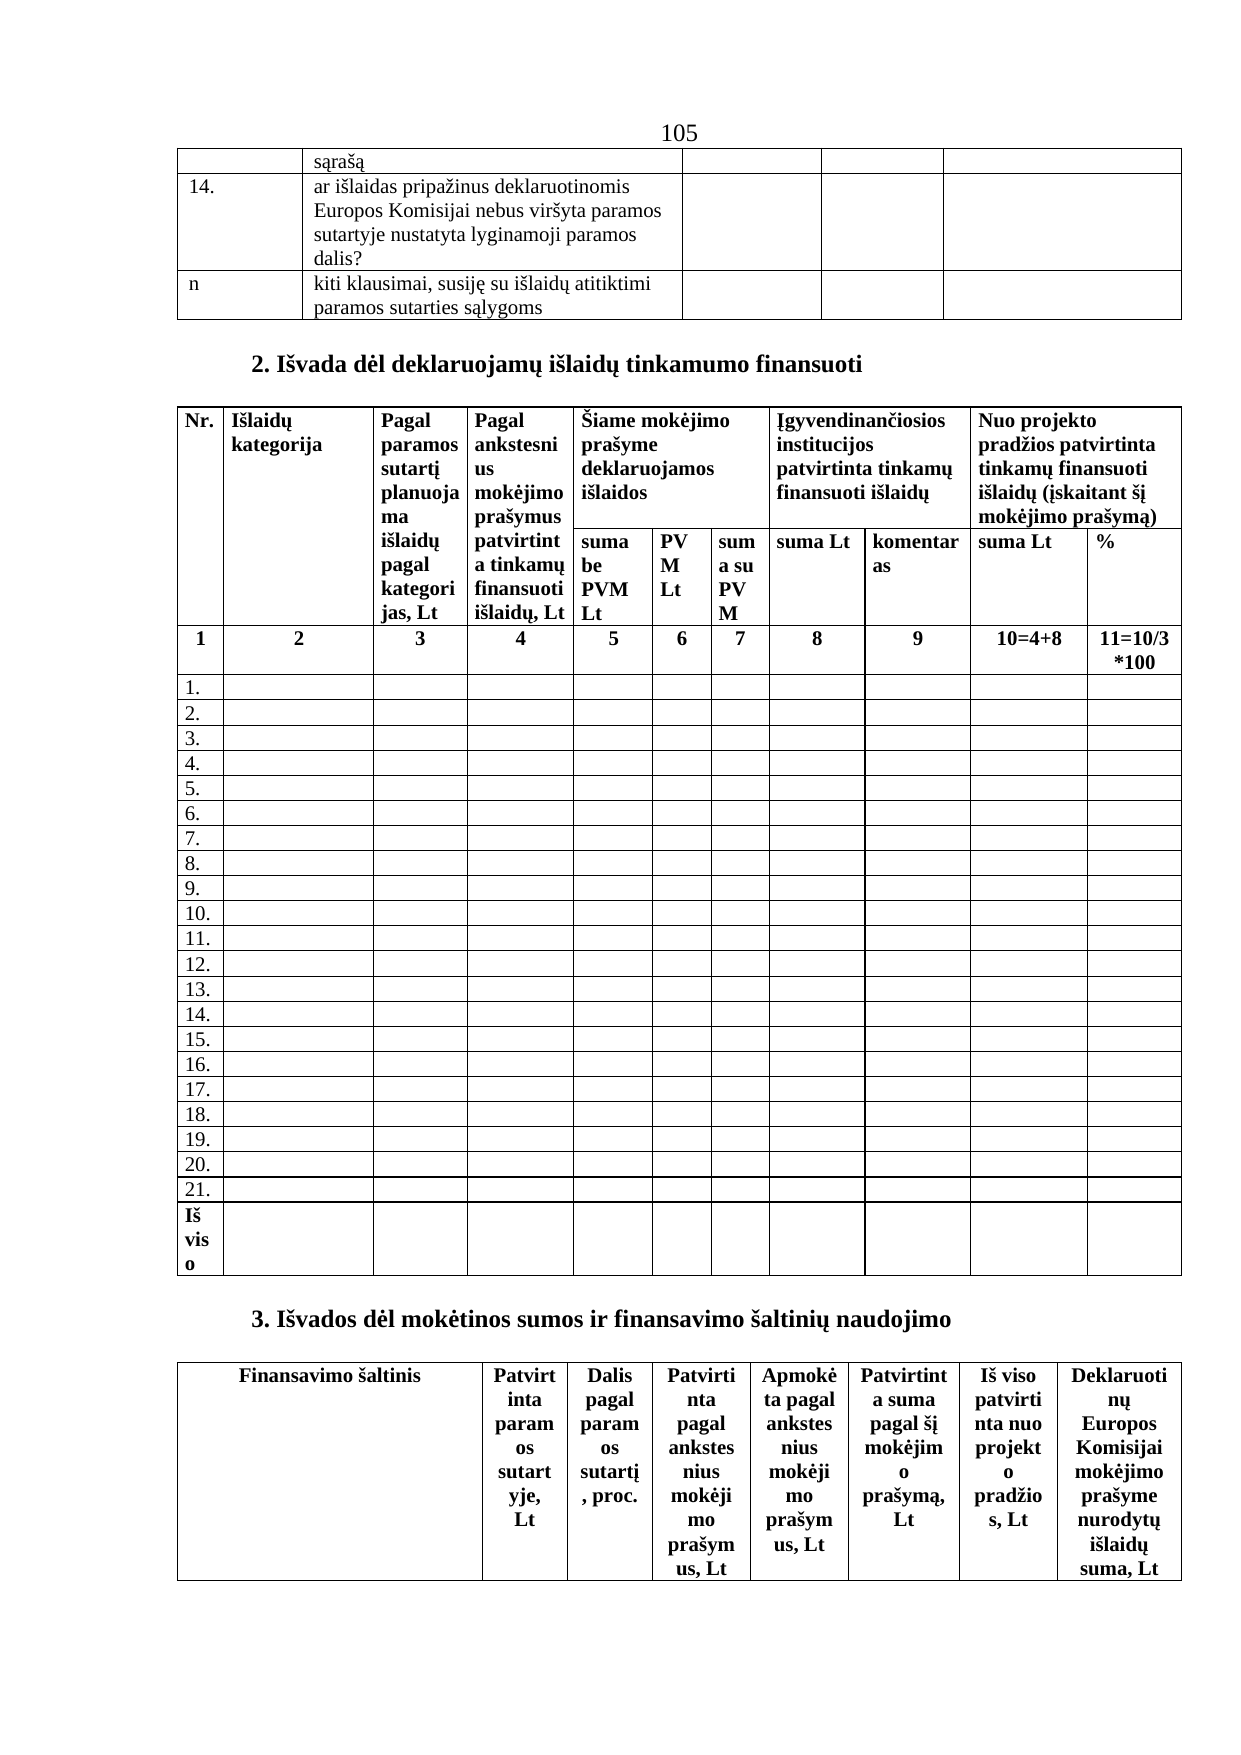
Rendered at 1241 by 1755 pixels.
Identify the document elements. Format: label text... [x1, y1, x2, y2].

table_cell [1088, 1077, 1181, 1101]
table_cell [224, 1002, 373, 1026]
table_cell [574, 926, 652, 950]
text 3. Išvados dėl mokėtinos sumos ir finansavimo šaltinių naudojimo [177, 1304, 1181, 1333]
table_cell [1088, 1102, 1181, 1126]
table_cell [1088, 851, 1181, 875]
table_cell [1088, 675, 1181, 699]
table_cell [683, 174, 821, 270]
table_cell [971, 726, 1087, 749]
table_cell [224, 851, 373, 875]
table_cell 9. [178, 876, 223, 900]
table_cell 5 [574, 626, 652, 674]
table_cell [574, 726, 652, 749]
table_cell [1088, 926, 1181, 950]
table_cell [971, 876, 1087, 900]
table_cell [653, 876, 711, 900]
table_cell [374, 876, 467, 900]
table_cell [1088, 1127, 1181, 1151]
table_cell 13. [178, 977, 223, 1001]
table_cell ar išlaidas pripažinus deklaruotinomis Europos Komisijai nebus viršyta paramos sutartyje nustatyta lyginamoji paramos dalis? [303, 174, 682, 270]
table_cell 11. [178, 926, 223, 950]
table_cell [374, 675, 467, 699]
table_cell [712, 851, 769, 875]
table_cell [712, 1127, 769, 1151]
table_cell [866, 876, 970, 900]
table_cell [712, 700, 769, 724]
table_cell [1088, 1152, 1181, 1176]
table_cell [374, 1077, 467, 1101]
table_cell [770, 1127, 864, 1151]
table_cell [653, 1052, 711, 1076]
table_cell [653, 1027, 711, 1051]
table_cell [468, 876, 573, 900]
table_cell [468, 951, 573, 976]
table_cell [683, 149, 821, 173]
table_header Nr. [178, 408, 223, 625]
table_cell [971, 1203, 1087, 1275]
table_cell [770, 851, 864, 875]
table_cell [866, 951, 970, 976]
table_header Patvirtinta suma pagal šį mokėjimo prašymą, Lt [849, 1363, 959, 1579]
table_cell suma Lt [971, 529, 1087, 625]
table_cell [971, 700, 1087, 724]
table_header Iš viso patvirtinta nuo projekto pradžios, Lt [960, 1363, 1057, 1579]
table_cell [653, 1002, 711, 1026]
table_cell 14. [178, 174, 302, 270]
table_cell [971, 977, 1087, 1001]
table_cell [944, 149, 1181, 173]
table_cell [866, 1127, 970, 1151]
table_cell [1088, 751, 1181, 775]
table_header Dalis pagal paramos sutartį, proc. [568, 1363, 652, 1579]
table_cell 10. [178, 901, 223, 925]
table_cell [468, 851, 573, 875]
table_cell [971, 926, 1087, 950]
table_cell [224, 675, 373, 699]
table_cell [224, 926, 373, 950]
table_cell 4 [468, 626, 573, 674]
table_cell [224, 776, 373, 800]
table_cell [770, 751, 864, 775]
table_cell [468, 1127, 573, 1151]
table_cell [770, 926, 864, 950]
table_cell [866, 977, 970, 1001]
table_cell [374, 726, 467, 749]
table_cell [224, 1152, 373, 1176]
table_cell [712, 1052, 769, 1076]
table_cell 14. [178, 1002, 223, 1026]
table_cell [374, 851, 467, 875]
table_cell [468, 1203, 573, 1275]
table_cell [653, 901, 711, 925]
table_cell [224, 1052, 373, 1076]
table_cell komentaras [866, 529, 970, 625]
table_cell Iš viso [178, 1203, 223, 1275]
table_cell [1088, 726, 1181, 749]
table_cell [866, 751, 970, 775]
table_cell 8 [770, 626, 864, 674]
table_cell [468, 826, 573, 850]
table_cell [574, 700, 652, 724]
table_cell [822, 174, 943, 270]
table_cell [374, 926, 467, 950]
table_cell [374, 1102, 467, 1126]
table_header Pagal paramos sutartį planuojama išlaidų pagal kategorijas, Lt [374, 408, 467, 625]
table_cell [574, 901, 652, 925]
table_cell [1088, 776, 1181, 800]
table_cell [374, 1002, 467, 1026]
table_cell 20. [178, 1152, 223, 1176]
table_cell [770, 826, 864, 850]
table_cell [866, 1203, 970, 1275]
table_header Šiame mokėjimo prašyme deklaruojamos išlaidos [574, 408, 769, 528]
table_cell [770, 1077, 864, 1101]
table_cell 12. [178, 951, 223, 976]
table_cell kiti klausimai, susiję su išlaidų atitiktimi paramos sutarties sąlygoms [303, 271, 682, 319]
table_header Įgyvendinančiosios institucijos patvirtinta tinkamų finansuoti išlaidų [770, 408, 970, 528]
table_cell [1088, 700, 1181, 724]
table_cell [653, 977, 711, 1001]
table_cell [971, 901, 1087, 925]
table_cell 8. [178, 851, 223, 875]
table_cell [374, 1052, 467, 1076]
table_cell [712, 1002, 769, 1026]
table_cell [468, 751, 573, 775]
table_cell 2. [178, 700, 223, 724]
table_cell [770, 901, 864, 925]
table_cell [374, 801, 467, 825]
table_cell [971, 826, 1087, 850]
table_cell [374, 1027, 467, 1051]
table_cell [1088, 951, 1181, 976]
table_cell [653, 951, 711, 976]
table_cell [468, 675, 573, 699]
table_cell [971, 851, 1087, 875]
table_cell [712, 1178, 769, 1201]
table_cell [770, 1002, 864, 1026]
table_header Apmokėta pagal ankstesnius mokėjimo prašymus, Lt [751, 1363, 848, 1579]
table_cell 1. [178, 675, 223, 699]
table_header Deklaruotinų Europos Komisijai mokėjimo prašyme nurodytų išlaidų suma, Lt [1058, 1363, 1181, 1579]
table_cell [468, 776, 573, 800]
table_cell [866, 851, 970, 875]
table_cell [224, 1102, 373, 1126]
table_cell 19. [178, 1127, 223, 1151]
table_cell [866, 801, 970, 825]
table_cell [770, 1178, 864, 1201]
table_header Nuo projekto pradžios patvirtinta tinkamų finansuoti išlaidų (įskaitant šį mokėjimo prašymą) [971, 408, 1181, 528]
table_cell [574, 1127, 652, 1151]
table_cell 3. [178, 726, 223, 749]
table_cell [224, 1203, 373, 1275]
table_cell [374, 1152, 467, 1176]
table_cell [770, 726, 864, 749]
table_cell [178, 149, 302, 173]
table_cell sąrašą [303, 149, 682, 173]
table_cell 21. [178, 1178, 223, 1201]
table_cell 5. [178, 776, 223, 800]
table_cell [712, 951, 769, 976]
table_cell [712, 977, 769, 1001]
table_cell [971, 1077, 1087, 1101]
table_cell 1 [178, 626, 223, 674]
table_cell [224, 1027, 373, 1051]
table_cell [224, 826, 373, 850]
table_cell [770, 977, 864, 1001]
table_cell [822, 271, 943, 319]
table_cell [1088, 801, 1181, 825]
table_cell suma su PVM [712, 529, 769, 625]
table_cell [653, 1127, 711, 1151]
table_cell [712, 726, 769, 749]
table_cell [712, 1152, 769, 1176]
table_cell [971, 1152, 1087, 1176]
table_cell [653, 1152, 711, 1176]
table_cell [224, 700, 373, 724]
table_cell 6 [653, 626, 711, 674]
table_cell [770, 675, 864, 699]
table_cell [574, 751, 652, 775]
table_header Finansavimo šaltinis [178, 1363, 482, 1579]
table_cell [374, 977, 467, 1001]
table_cell [653, 1102, 711, 1126]
table_cell [224, 751, 373, 775]
table_cell [866, 776, 970, 800]
table_cell [574, 1203, 652, 1275]
table_cell n [178, 271, 302, 319]
table_cell [866, 1152, 970, 1176]
table_cell 2 [224, 626, 373, 674]
table_cell [468, 1178, 573, 1201]
table_cell [653, 751, 711, 775]
table_cell [971, 751, 1087, 775]
table_cell [770, 951, 864, 976]
table_cell [683, 271, 821, 319]
table_cell [770, 876, 864, 900]
table_cell [374, 776, 467, 800]
table_cell [866, 826, 970, 850]
table_cell [224, 901, 373, 925]
table_cell [971, 1102, 1087, 1126]
table_cell PVM Lt [653, 529, 711, 625]
table_cell [712, 751, 769, 775]
table_cell [653, 776, 711, 800]
table_cell [468, 726, 573, 749]
table_cell [1088, 1027, 1181, 1051]
table_header Išlaidų kategorija [224, 408, 373, 625]
table_cell [712, 826, 769, 850]
table_cell [712, 1203, 769, 1275]
table_cell [468, 1102, 573, 1126]
table_cell 9 [866, 626, 970, 674]
table_cell [574, 1178, 652, 1201]
table_cell [712, 776, 769, 800]
table_cell [653, 675, 711, 699]
table_cell [574, 1052, 652, 1076]
table_cell [1088, 901, 1181, 925]
table_cell [944, 174, 1181, 270]
table_cell [1088, 1002, 1181, 1026]
table_cell [374, 1178, 467, 1201]
table_cell suma Lt [770, 529, 864, 625]
table_cell [653, 1178, 711, 1201]
table_cell [374, 700, 467, 724]
table_cell [712, 1027, 769, 1051]
table_cell [374, 751, 467, 775]
table_cell [653, 826, 711, 850]
table_cell [971, 776, 1087, 800]
table_cell [712, 1077, 769, 1101]
table_cell [866, 926, 970, 950]
table_cell [770, 1052, 864, 1076]
table_cell [1088, 1052, 1181, 1076]
table_cell suma be PVM Lt [574, 529, 652, 625]
table_cell [574, 776, 652, 800]
table_cell [866, 1077, 970, 1101]
table_cell [971, 1027, 1087, 1051]
table_cell [822, 149, 943, 173]
table_cell [468, 1027, 573, 1051]
table_cell [866, 901, 970, 925]
table_cell [971, 1052, 1087, 1076]
table_cell [866, 1178, 970, 1201]
table_cell [971, 1178, 1087, 1201]
table_cell [712, 876, 769, 900]
table_cell [574, 876, 652, 900]
table_cell [866, 1027, 970, 1051]
text 2. Išvada dėl deklaruojamų išlaidų tinkamumo finansuoti [177, 349, 1181, 378]
table_cell [1088, 826, 1181, 850]
table_cell [468, 926, 573, 950]
table_cell [770, 801, 864, 825]
table_cell [971, 1002, 1087, 1026]
table_cell [224, 876, 373, 900]
table_cell [574, 1102, 652, 1126]
table_cell [468, 1152, 573, 1176]
table_cell [574, 1002, 652, 1026]
table_cell [712, 901, 769, 925]
table_cell [1088, 1203, 1181, 1275]
table_cell [944, 271, 1181, 319]
table_cell [468, 1052, 573, 1076]
table_cell 3 [374, 626, 467, 674]
table_header Pagal ankstesnius mokėjimo prašymus patvirtinta tinkamų finansuoti išlaidų, Lt [468, 408, 573, 625]
table_cell [653, 851, 711, 875]
table_cell [574, 1152, 652, 1176]
table_cell [1088, 977, 1181, 1001]
table_cell [653, 726, 711, 749]
table_cell [224, 726, 373, 749]
table_cell [866, 1102, 970, 1126]
table_cell 11=10/3*100 [1088, 626, 1181, 674]
table_cell [971, 675, 1087, 699]
table_cell [866, 675, 970, 699]
table_cell [468, 700, 573, 724]
table_cell [468, 977, 573, 1001]
table_header Patvirtinta pagal ankstesnius mokėjimo prašymus, Lt [653, 1363, 750, 1579]
table_cell [224, 951, 373, 976]
table_cell [712, 801, 769, 825]
table_cell [574, 977, 652, 1001]
table_cell [574, 1077, 652, 1101]
table_cell [1088, 876, 1181, 900]
table_cell [224, 977, 373, 1001]
table_cell [468, 1002, 573, 1026]
table_cell [374, 826, 467, 850]
table_cell [770, 700, 864, 724]
table_cell [971, 951, 1087, 976]
table_cell [712, 926, 769, 950]
table_cell [224, 1178, 373, 1201]
table_cell [866, 726, 970, 749]
table_header Patvirtinta paramos sutartyje, Lt [483, 1363, 567, 1579]
table_cell 16. [178, 1052, 223, 1076]
table_cell [770, 1102, 864, 1126]
table_cell 4. [178, 751, 223, 775]
table_cell 7. [178, 826, 223, 850]
table_cell [574, 851, 652, 875]
table_cell [574, 801, 652, 825]
table_cell 7 [712, 626, 769, 674]
table_cell [712, 1102, 769, 1126]
table_cell [770, 1152, 864, 1176]
table_cell [971, 1127, 1087, 1151]
table_cell [374, 1127, 467, 1151]
table_cell [224, 801, 373, 825]
table_cell [971, 801, 1087, 825]
table_cell [574, 675, 652, 699]
table_cell [653, 801, 711, 825]
table_cell [574, 1027, 652, 1051]
table_cell [712, 675, 769, 699]
table_cell [770, 1203, 864, 1275]
table_cell % [1088, 529, 1181, 625]
table_cell [770, 1027, 864, 1051]
table_cell [866, 1002, 970, 1026]
table_cell [653, 1203, 711, 1275]
table_cell 15. [178, 1027, 223, 1051]
table_cell [653, 926, 711, 950]
table_cell [866, 700, 970, 724]
table_cell [468, 1077, 573, 1101]
table_cell [574, 951, 652, 976]
table_cell [574, 826, 652, 850]
table_cell [468, 901, 573, 925]
table_cell [224, 1077, 373, 1101]
table_cell [374, 951, 467, 976]
table_cell 18. [178, 1102, 223, 1126]
table_cell [468, 801, 573, 825]
table_cell [224, 1127, 373, 1151]
table_cell [374, 1203, 467, 1275]
table_cell [866, 1052, 970, 1076]
table_cell [374, 901, 467, 925]
table_cell 10=4+8 [971, 626, 1087, 674]
table_cell [770, 776, 864, 800]
table_cell 6. [178, 801, 223, 825]
table_cell [653, 700, 711, 724]
table_cell [1088, 1178, 1181, 1201]
table_cell [653, 1077, 711, 1101]
table_cell 17. [178, 1077, 223, 1101]
